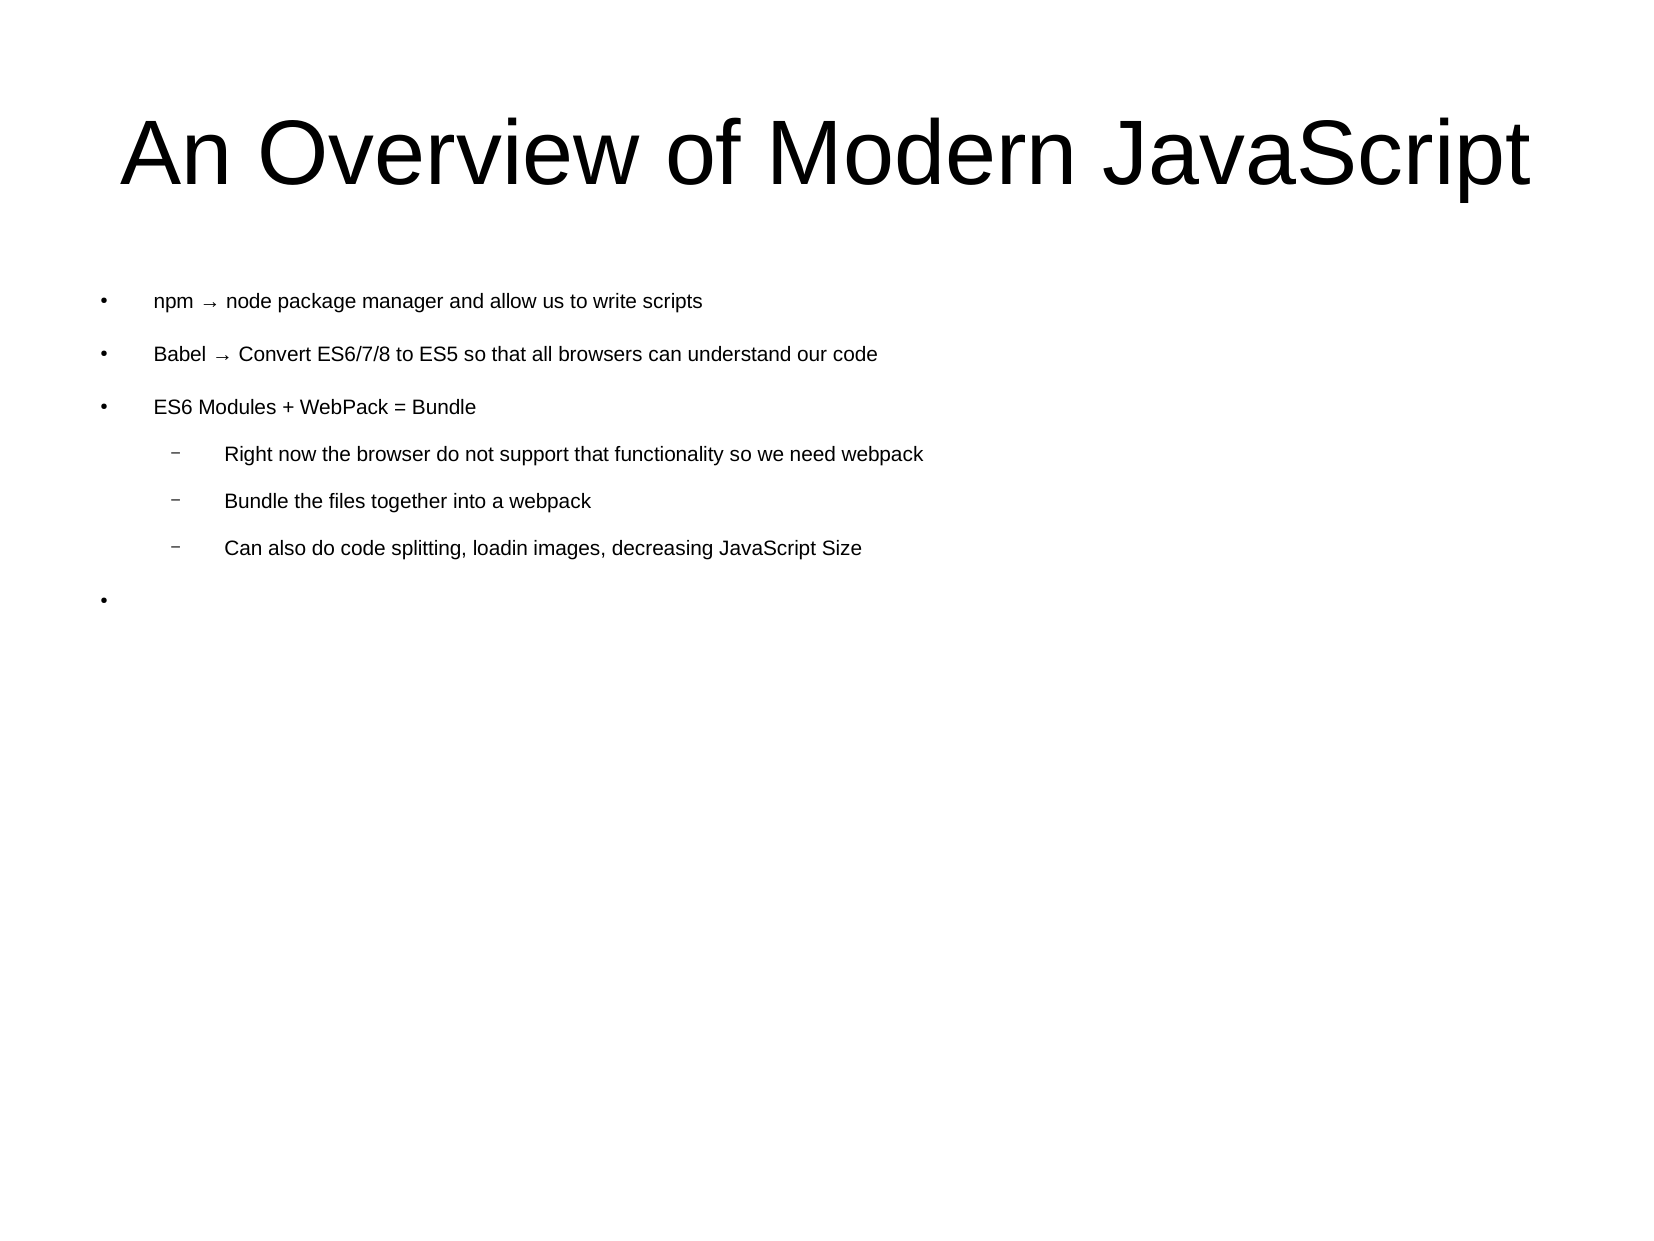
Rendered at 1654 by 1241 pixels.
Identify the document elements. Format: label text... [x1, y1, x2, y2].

title An Overview of Modern JavaScript [82, 49, 1571, 257]
list npm → node package manager and allow us to write scripts Babel → Convert ES6/7/8 to ES5 so that all browsers can understand our code ES6 Modules + WebPack = Bundle Right now the browser do not support that functionality so we need webpack Bundle the files together into a webpack Can also do code splitting, loadin images, decreasing JavaScript Size [82, 290, 1571, 1229]
